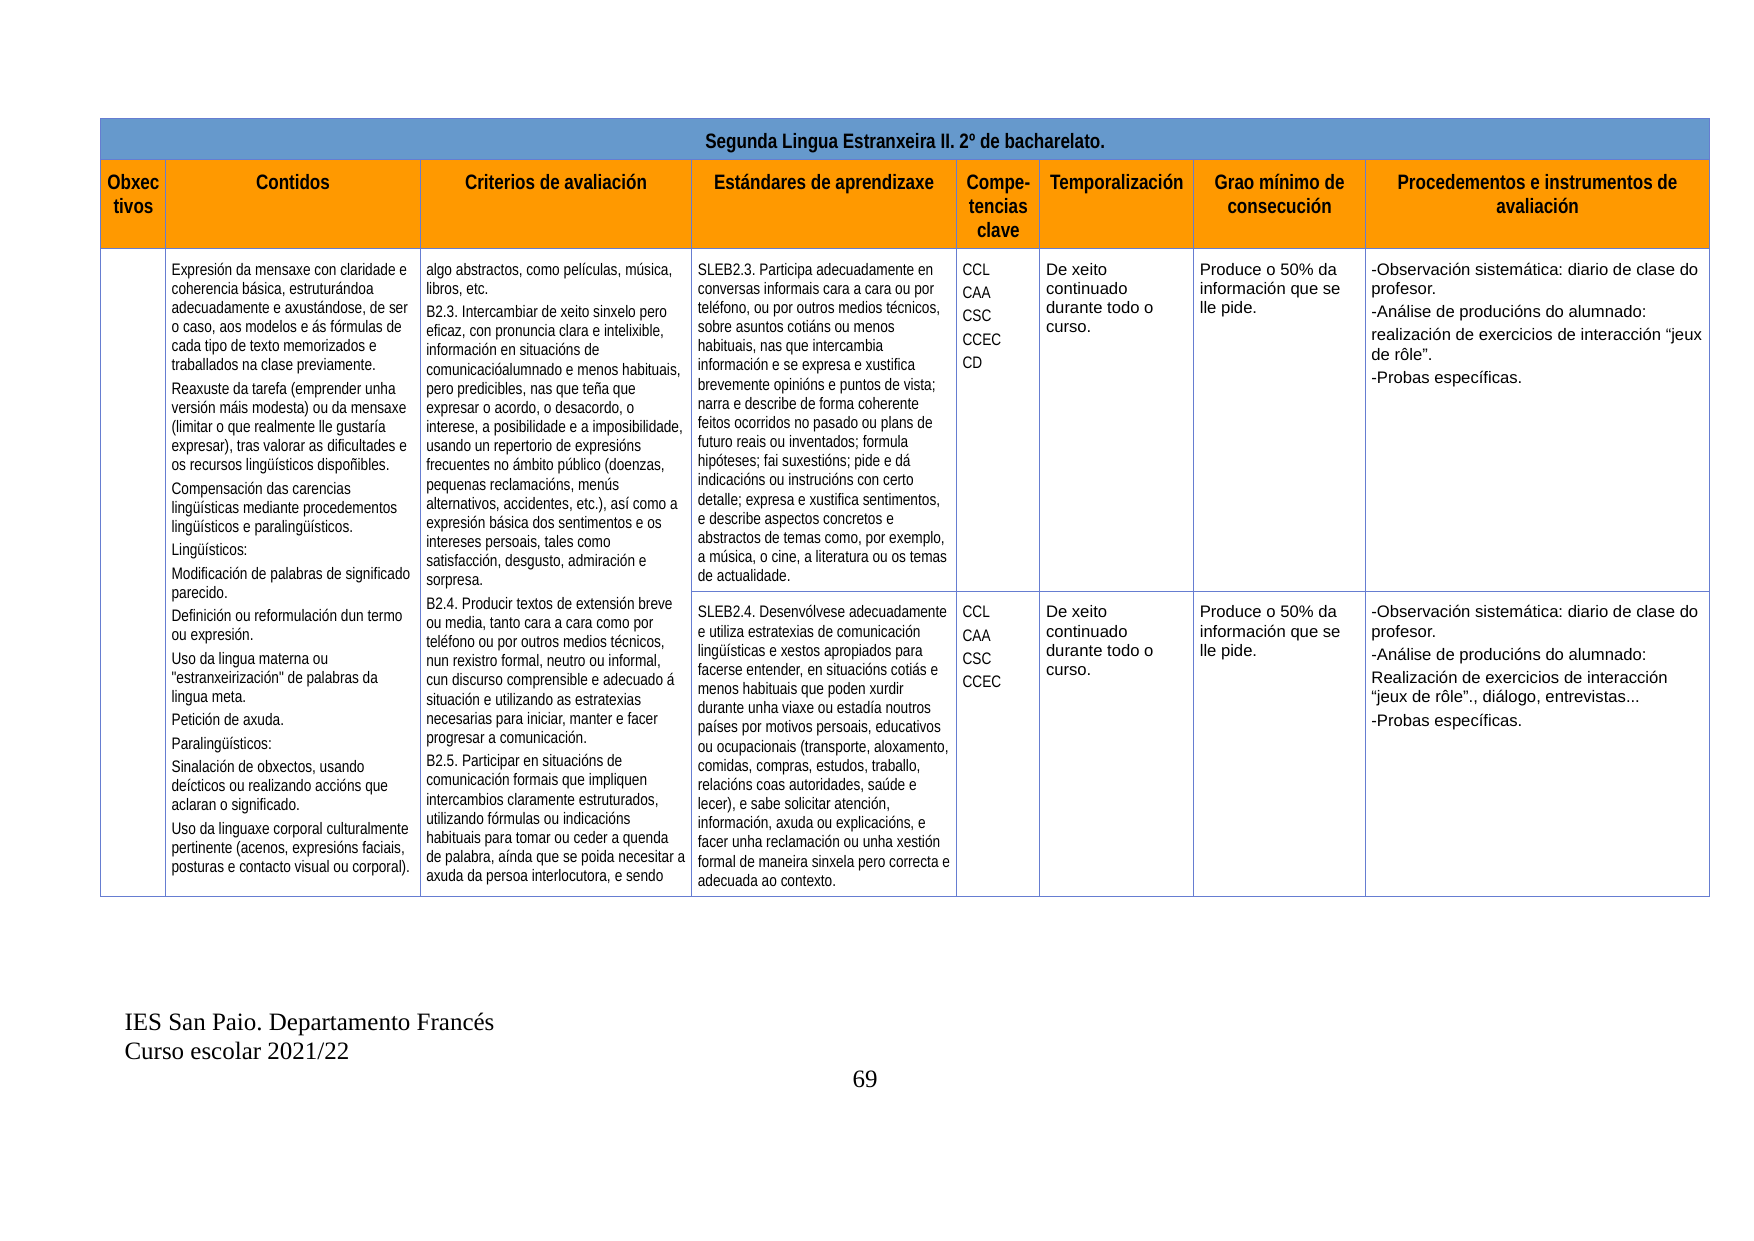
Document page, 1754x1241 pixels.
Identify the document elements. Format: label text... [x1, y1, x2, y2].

table_cell Produce o 50% da información que se lle pide. [1194, 592, 1365, 896]
table_cell Estándares de aprendizaxe [692, 160, 956, 248]
table_cell De xeito continuado durante todo o curso. [1040, 249, 1193, 591]
table_cell -Observación sistemática: diario de clase do profesor. -Análise de producións do alumnado: Realización de exercicios de interacción “jeux de rôle”., diálogo, entrevistas... -Probas específicas. [1366, 592, 1709, 896]
table_cell CCL CAA CSC CCEC CD [957, 249, 1039, 591]
table_cell Criterios de avaliación [421, 160, 691, 248]
table_cell Obxectivos [101, 160, 165, 248]
table_cell Compe-tencias clave [957, 160, 1039, 248]
table_cell Temporalización [1040, 160, 1193, 248]
table_cell De xeito continuado durante todo o curso. [1040, 592, 1193, 896]
table_cell Contidos [166, 160, 420, 248]
table_cell SLEB2.4. Desenvólvese adecuadamente e utiliza estratexias de comunicación lingüísticas e xestos apropiados para facerse entender, en situacións cotiás e menos habituais que poden xurdir durante unha viaxe ou estadía noutros países por motivos persoais, educativos ou ocupacionais (transporte, aloxamento, comidas, compras, estudos, traballo, relacións coas autoridades, saúde e lecer), e sabe solicitar atención, información, axuda ou explicacións, e facer unha reclamación ou unha xestión formal de maneira sinxela pero correcta e adecuada ao contexto. [692, 592, 956, 896]
table_cell [101, 249, 165, 896]
table_cell Grao mínimo de consecución [1194, 160, 1365, 248]
table_cell Expresión da mensaxe con claridade e coherencia básica, estruturándoa adecuadamente e axustándose, de ser o caso, aos modelos e ás fórmulas de cada tipo de texto memorizados e traballados na clase previamente. Reaxuste da tarefa (emprender unha versión máis modesta) ou da mensaxe (limitar o que realmente lle gustaría expresar), tras valorar as dificultades e os recursos lingüísticos dispoñibles. Compensación das carencias lingüísticas mediante procedementos lingüísticos e paralingüísticos. Lingüísticos: Modificación de palabras de significado parecido. Definición ou reformulación dun termo ou expresión. Uso da lingua materna ou "estranxeirización" de palabras da lingua meta. Petición de axuda. Paralingüísticos: Sinalación de obxectos, usando deícticos ou realizando accións que aclaran o significado. Uso da linguaxe corporal culturalmente pertinente (acenos, expresións faciais, posturas e contacto visual ou corporal). [166, 249, 420, 896]
table_cell SLEB2.3. Participa adecuadamente en conversas informais cara a cara ou por teléfono, ou por outros medios técnicos, sobre asuntos cotiáns ou menos habituais, nas que intercambia información e se expresa e xustifica brevemente opinións e puntos de vista; narra e describe de forma coherente feitos ocorridos no pasado ou plans de futuro reais ou inventados; formula hipóteses; fai suxestións; pide e dá indicacións ou instrucións con certo detalle; expresa e xustifica sentimentos, e describe aspectos concretos e abstractos de temas como, por exemplo, a música, o cine, a literatura ou os temas de actualidade. [692, 249, 956, 591]
table_cell Produce o 50% da información que se lle pide. [1194, 249, 1365, 591]
table_cell algo abstractos, como películas, música, libros, etc. B2.3. Intercambiar de xeito sinxelo pero eficaz, con pronuncia clara e intelixible, información en situacións de comunicacióalumnado e menos habituais, pero predicibles, nas que teña que expresar o acordo, o desacordo, o interese, a posibilidade e a imposibilidade, usando un repertorio de expresións frecuentes no ámbito público (doenzas, pequenas reclamacións, menús alternativos, accidentes, etc.), así como a expresión básica dos sentimentos e os intereses persoais, tales como satisfacción, desgusto, admiración e sorpresa. B2.4. Producir textos de extensión breve ou media, tanto cara a cara como por teléfono ou por outros medios técnicos, nun rexistro formal, neutro ou informal, cun discurso comprensible e adecuado á situación e utilizando as estratexias necesarias para iniciar, manter e facer progresar a comunicación. B2.5. Participar en situacións de comunicación formais que impliquen intercambios claramente estruturados, utilizando fórmulas ou indicacións habituais para tomar ou ceder a quenda de palabra, aínda que se poida necesitar a axuda da persoa interlocutora, e sendo [421, 249, 691, 896]
table_header Segunda Lingua Estranxeira II. 2º de bacharelato. [101, 119, 1709, 159]
table_cell -Observación sistemática: diario de clase do profesor. -Análise de producións do alumnado: realización de exercicios de interacción “jeux de rôle”. -Probas específicas. [1366, 249, 1709, 591]
table_cell Procedementos e instrumentos de avaliación [1366, 160, 1709, 248]
table_cell CCL CAA CSC CCEC [957, 592, 1039, 896]
